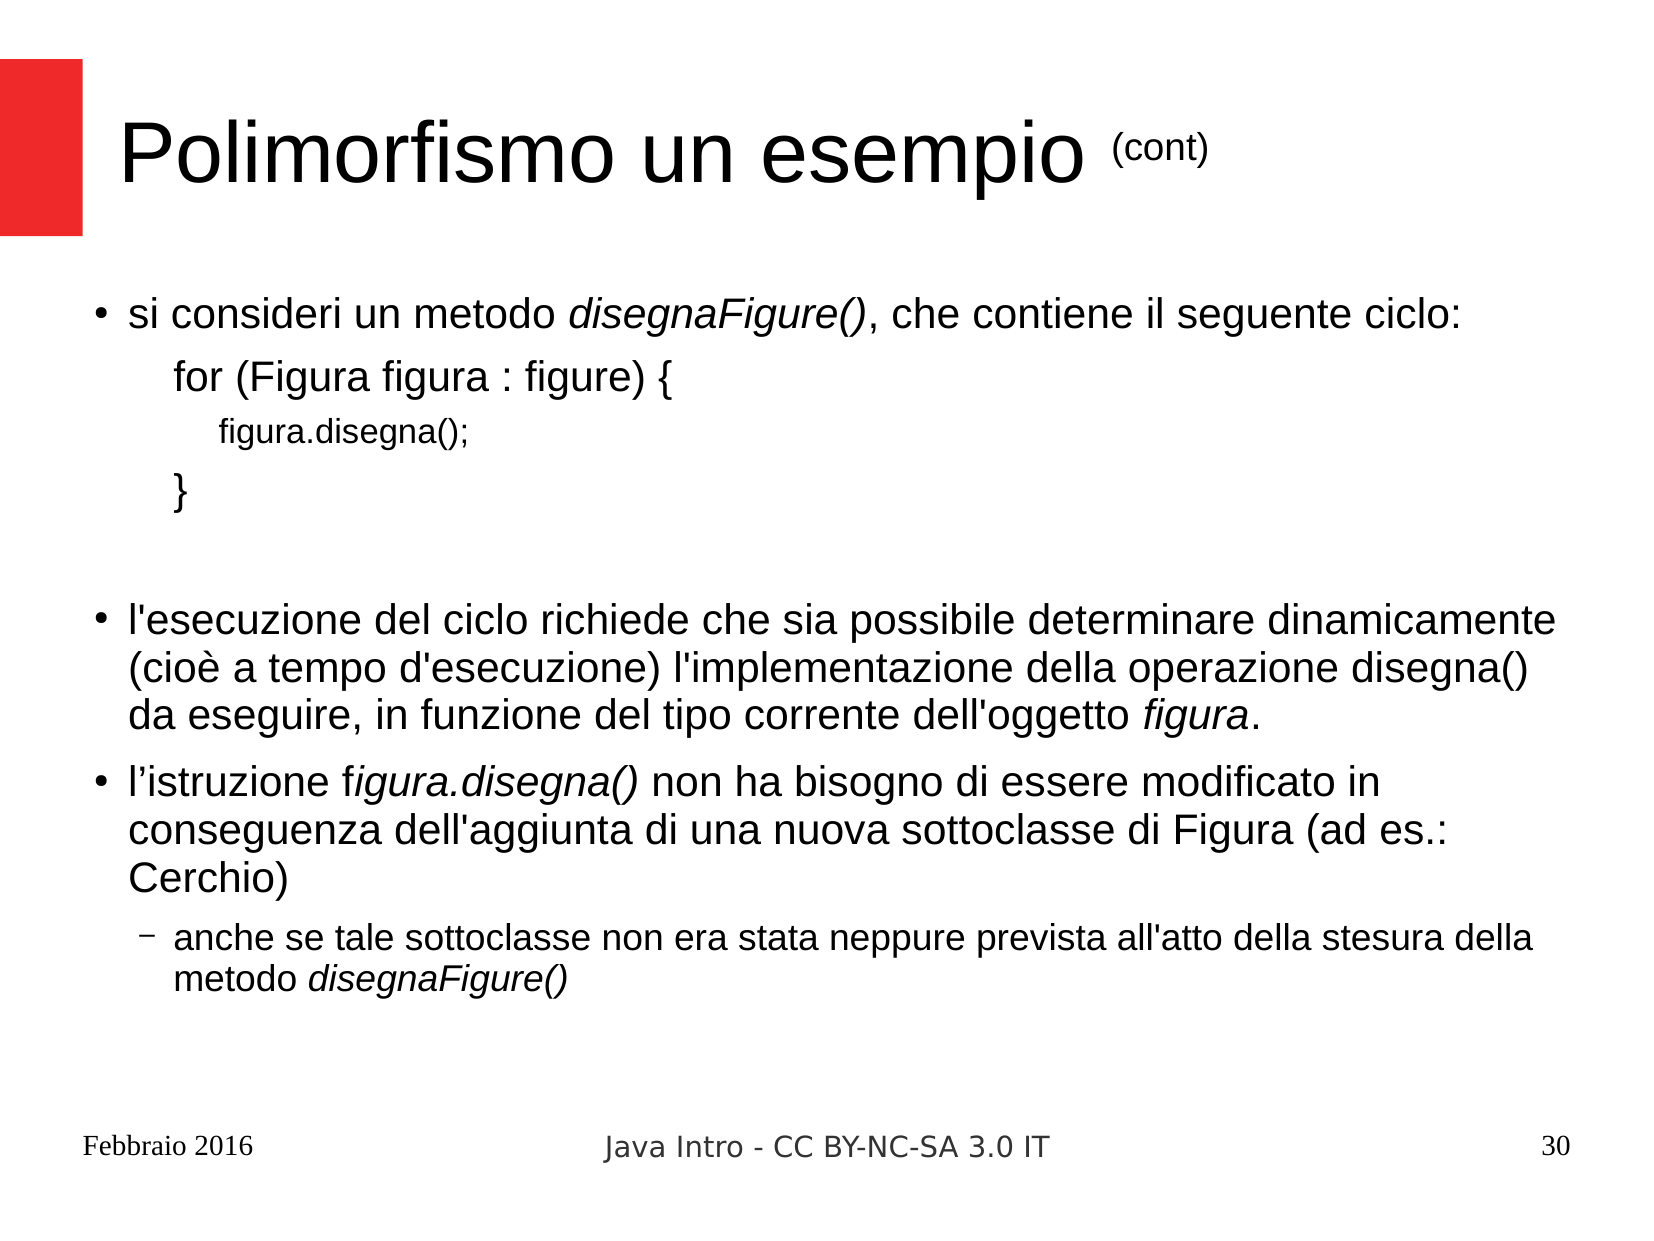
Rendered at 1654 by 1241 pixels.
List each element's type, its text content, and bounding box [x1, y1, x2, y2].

list si consideri un metodo disegnaFigure(), che contiene il seguente ciclo: for (Figura figura : figure) { figura.disegna(); } l'esecuzione del ciclo richiede che sia possibile determinare dinamicamente (cioè a tempo d'esecuzione) l'implementazione della operazione disegna() da eseguire, in funzione del tipo corrente dell'oggetto figura. l’istruzione figura.disegna() non ha bisogno di essere modificato in conseguenza dell'aggiunta di una nuova sottoclasse di Figura (ad es.: Cerchio) anche se tale sottoclasse non era stata neppure prevista all'atto della stesura della metodo disegnaFigure() [82, 290, 1571, 1010]
title Polimorfismo un esempio (cont) [118, 49, 1607, 257]
